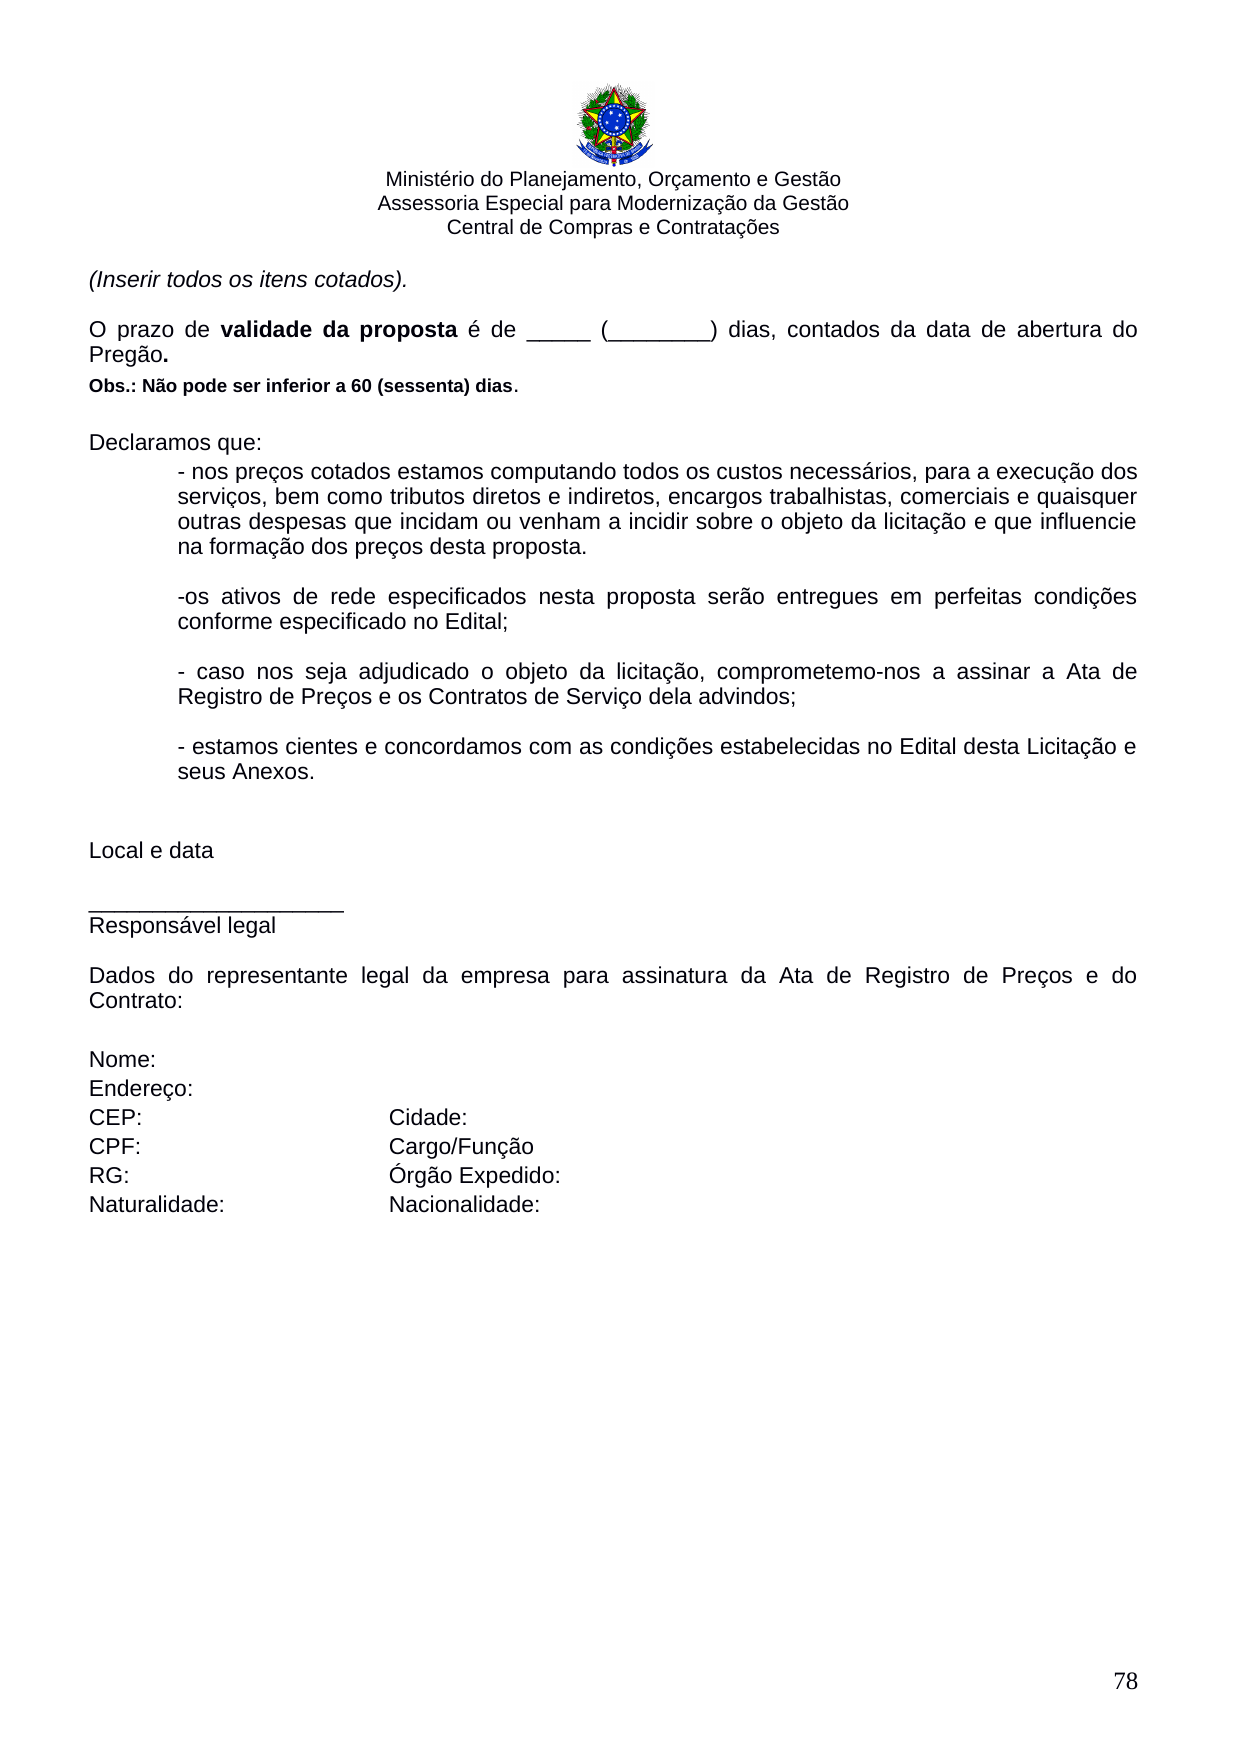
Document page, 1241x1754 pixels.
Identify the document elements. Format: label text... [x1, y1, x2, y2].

text CEP: Cidade: [89, 1105, 1138, 1130]
text Obs.: Não pode ser inferior a 60 (sessenta) dias. [89, 372, 1138, 397]
picture [572, 81, 655, 168]
text -os ativos de rede especificados nesta proposta serão entregues em perfeitas condições conforme especificado no Edital; [177, 584, 1138, 634]
text Dados do representante legal da empresa para assinatura da Ata de Registro de Preços e do Contrato: [89, 964, 1138, 1014]
text RG: Órgão Expedido: [89, 1164, 1138, 1189]
text Nome: [89, 1047, 1138, 1072]
text Naturalidade: Nacionalidade: [89, 1193, 1138, 1218]
text - nos preços cotados estamos computando todos os custos necessários, para a execução dos serviços, bem como tributos diretos e indiretos, encargos trabalhistas, comerciais e quaisquer outras despesas que incidam ou venham a incidir sobre o objeto da licitação e que influencie na formação dos preços desta proposta. [177, 459, 1138, 559]
text Responsável legal [89, 914, 1138, 939]
text O prazo de validade da proposta é de _____ (________) dias, contados da data de abertura do Pregão. [89, 318, 1138, 368]
text - estamos cientes e concordamos com as condições estabelecidas no Edital desta Licitação e seus Anexos. [177, 734, 1138, 784]
text Declaramos que: [89, 430, 1138, 455]
text Local e data [89, 839, 1138, 864]
text ____________________ [89, 889, 1138, 914]
text CPF: Cargo/Função [89, 1134, 1138, 1159]
text Endereço: [89, 1076, 1138, 1101]
text - caso nos seja adjudicado o objeto da licitação, comprometemo-nos a assinar a Ata de Registro de Preços e os Contratos de Serviço dela advindos; [177, 659, 1138, 709]
text (Inserir todos os itens cotados). [89, 268, 1138, 293]
